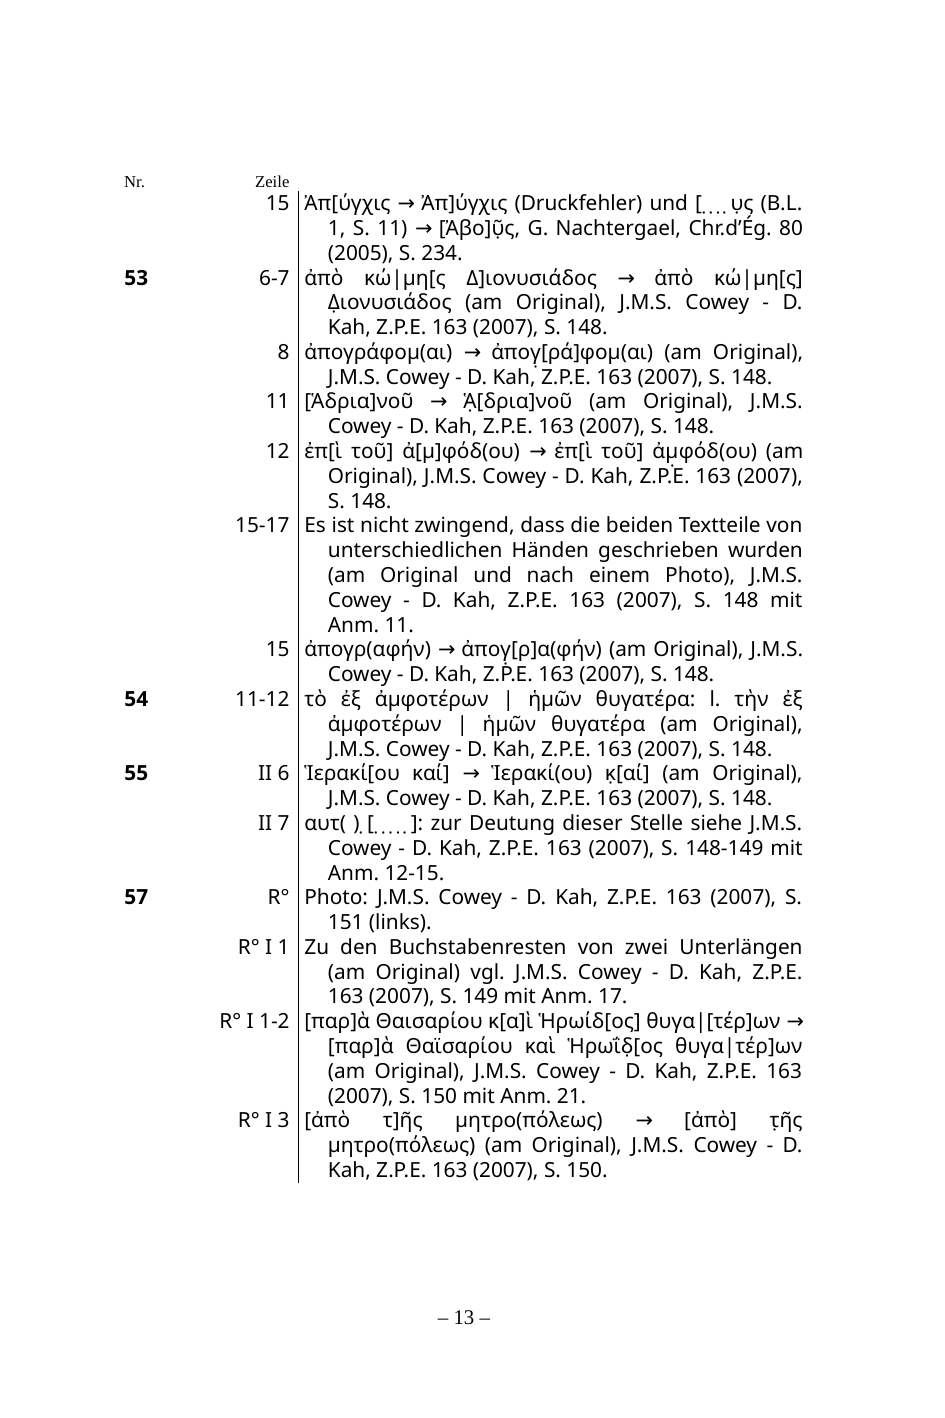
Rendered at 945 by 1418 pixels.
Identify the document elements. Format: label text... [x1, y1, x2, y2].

table_cell [118, 340, 207, 389]
table_cell Es ist nicht zwingend, dass die beiden Textteile von unterschiedlichen Händen geschrieben wurden (am Original und nach einem Photo), J.M.S. Cowey - D. Kah, Z.P.E. 163 (2007), S. 148 mit Anm. 11. [299, 513, 809, 637]
table_cell [Ἁδρια]νοῦ → Ἁ̣[δρια]νοῦ (am Original), J.M.S. Cowey - D. Kah, Z.P.E. 163 (2007), S. 148. [299, 389, 809, 439]
table_cell 54 [118, 687, 207, 761]
table_cell 8 [207, 340, 298, 389]
table_cell [118, 935, 207, 1009]
table_cell II 7 [207, 811, 298, 885]
table_cell 15 [207, 637, 298, 687]
table_cell Zu den Buchstabenresten von zwei Unterlängen (am Original) vgl. J.M.S. Cowey - D. Kah, Z.P.E. 163 (2007), S. 149 mit Anm. 17. [299, 935, 809, 1009]
table_cell [παρ]ὰ Θαισαρίου κ[α]ὶ Ἡρωίδ[ος] θυγα|[τέρ]ων → [παρ]ὰ Θαϊσαρίου καὶ Ἡρωΐδ̣[ος θυγα|τέρ]ων (am Original), J.M.S. Cowey - D. Kah, Z.P.E. 163 (2007), S. 150 mit Anm. 21. [299, 1009, 809, 1108]
table_cell 15-17 [207, 513, 298, 637]
table_cell [118, 513, 207, 637]
table_cell 12 [207, 439, 298, 513]
table_cell [118, 439, 207, 513]
table_cell [118, 389, 207, 439]
table_cell ἐπ[ὶ τοῦ] ἀ[μ]φόδ(ου) → ἐπ[ὶ τοῦ] ἀμ̣φόδ(ου) (am Original), J.M.S. Cowey - D. Kah, Z.P.E. 163 (2007), S. 148. [299, 439, 809, 513]
table_cell τὸ ἐξ ἀμφοτέρων | ἡμῶν θυγατέρα: l. τὴν ἐξ ἀμφοτέρων | ἡμῶν θυγατέρα (am Original), J.M.S. Cowey - D. Kah, Z.P.E. 163 (2007), S. 148. [299, 687, 809, 761]
table_cell [118, 1009, 207, 1108]
table_cell R° [207, 885, 298, 934]
table_cell Ἀπ[ύγχις → Ἀπ]ύγχις (Druckfehler) und [ ̣ ̣ ̣ ̣υ̣ς (B.L. 1, S. 11) → [Ἀβο]ῦ̣ς, G. Nachtergael, Chr.d’Ég. 80 (2005), S. 234. [299, 191, 809, 265]
table_cell ἀπογρ(αφήν) → ἀπογ̣[ρ]α(φήν) (am Original), J.M.S. Cowey - D. Kah, Z.P.E. 163 (2007), S. 148. [299, 637, 809, 687]
table_cell R° I 3 [207, 1108, 298, 1182]
table_cell II 6 [207, 761, 298, 811]
table_cell αυτ( ) ̣[ ̣ ̣ ̣ ̣ ̣]: zur Deutung dieser Stelle siehe J.M.S. Cowey - D. Kah, Z.P.E. 163 (2007), S. 148-149 mit Anm. 12-15. [299, 811, 809, 885]
table_cell 57 [118, 885, 207, 934]
table_cell [118, 637, 207, 687]
table_cell [118, 1108, 207, 1182]
table_cell 6-7 [207, 265, 298, 339]
table_cell R° I 1-2 [207, 1009, 298, 1108]
table_cell 55 [118, 761, 207, 811]
table_cell ἀπογράφομ(αι) → ἀπογ̣[ρά]φομ(αι) (am Original), J.M.S. Cowey - D. Kah, Z.P.E. 163 (2007), S. 148. [299, 340, 809, 389]
table_cell R° I 1 [207, 935, 298, 1009]
table_cell Ἱερακί[ου καί] → Ἱερακί(ου) κ̣[αί] (am Original), J.M.S. Cowey - D. Kah, Z.P.E. 163 (2007), S. 148. [299, 761, 809, 811]
table_cell 53 [118, 265, 207, 339]
table_cell Photo: J.M.S. Cowey - D. Kah, Z.P.E. 163 (2007), S. 151 (links). [299, 885, 809, 934]
table_cell ἀπὸ κώ|μη[ς Δ]ιονυσιάδος → ἀπὸ κώ|μη[ς] Δ̣ιονυσιάδος (am Original), J.M.S. Cowey - D. Kah, Z.P.E. 163 (2007), S. 148. [299, 265, 809, 339]
table_cell [118, 811, 207, 885]
table_cell [118, 191, 207, 265]
table_cell 11-12 [207, 687, 298, 761]
table_cell 15 [207, 191, 298, 265]
table_cell [ἀπὸ τ]ῆς μητρο(πόλεως) → [ἀπὸ] τ̣ῆς μητρο(πόλεως) (am Original), J.M.S. Cowey - D. Kah, Z.P.E. 163 (2007), S. 150. [299, 1108, 809, 1182]
table_cell 11 [207, 389, 298, 439]
